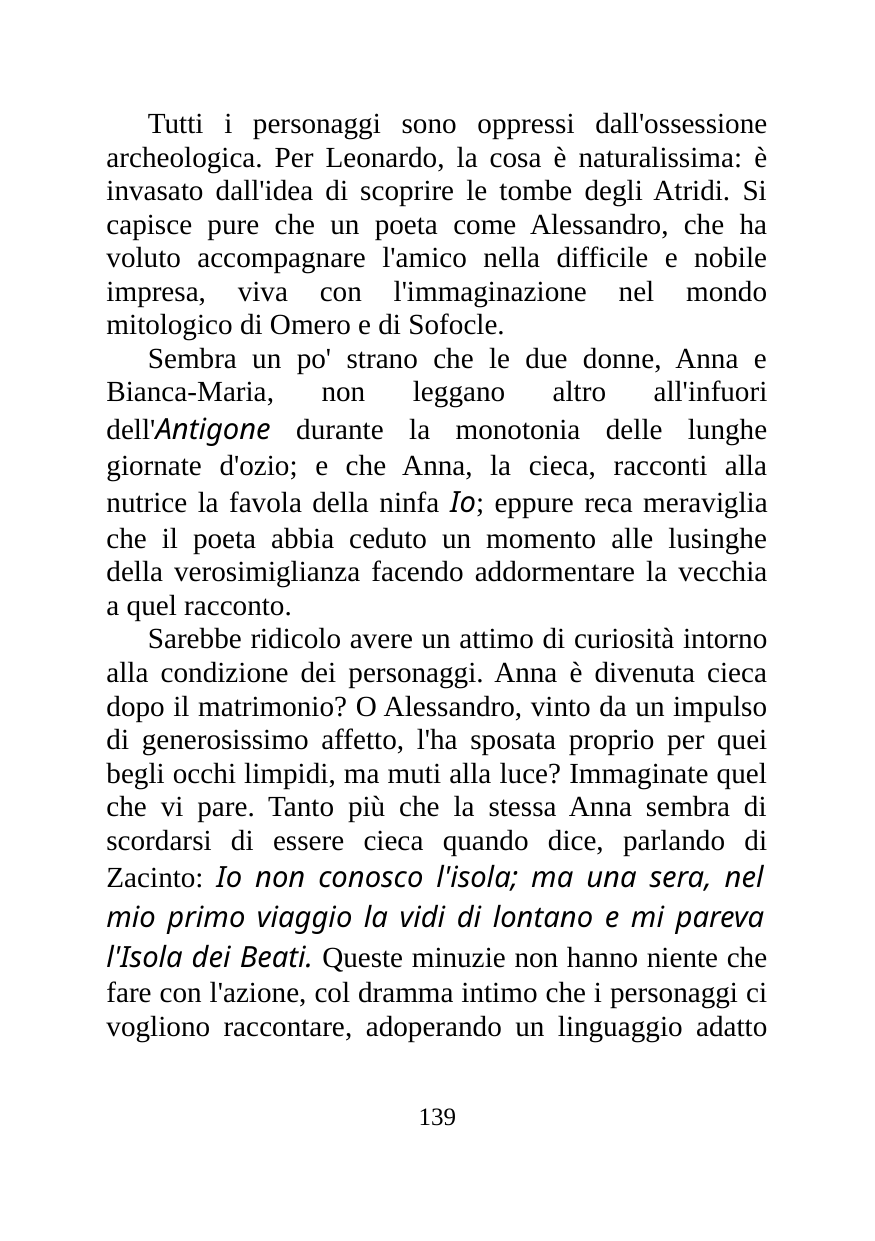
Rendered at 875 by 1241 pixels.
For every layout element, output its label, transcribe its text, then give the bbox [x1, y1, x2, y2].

text Sembra un po' strano che le due donne, Anna e Bianca-Maria, non leggano altro all'infuori dell'Antigone durante la monotonia delle lunghe giornate d'ozio; e che Anna, la cieca, racconti alla nutrice la favola della ninfa Io; eppure reca meraviglia che il poeta abbia ceduto un momento alle lusinghe della verosimiglianza facendo addormentare la vecchia a quel racconto. [106, 341, 768, 622]
text Tutti i personaggi sono oppressi dall'ossessione archeologica. Per Leonardo, la cosa è naturalissima: è invasato dall'idea di scoprire le tombe degli Atridi. Si capisce pure che un poeta come Alessandro, che ha voluto accompagnare l'amico nella difficile e nobile impresa, viva con l'immaginazione nel mondo mitologico di Omero e di Sofocle. [106, 106, 768, 341]
text Sarebbe ridicolo avere un attimo di curiosità intorno alla condizione dei personaggi. Anna è divenuta cieca dopo il matrimonio? O Alessandro, vinto da un impulso di generosissimo affetto, l'ha sposata proprio per quei begli occhi limpidi, ma muti alla luce? Immaginate quel che vi pare. Tanto più che la stessa Anna sembra di scordarsi di essere cieca quando dice, parlando di Zacinto: Io non conosco l'isola; ma una sera, nel mio primo viaggio la vidi di lontano e mi pareva l'Isola dei Beati. Queste minuzie non hanno niente che fare con l'azione, col dramma intimo che i personaggi ci vogliono raccontare, adoperando un linguaggio adatto [106, 622, 768, 1043]
